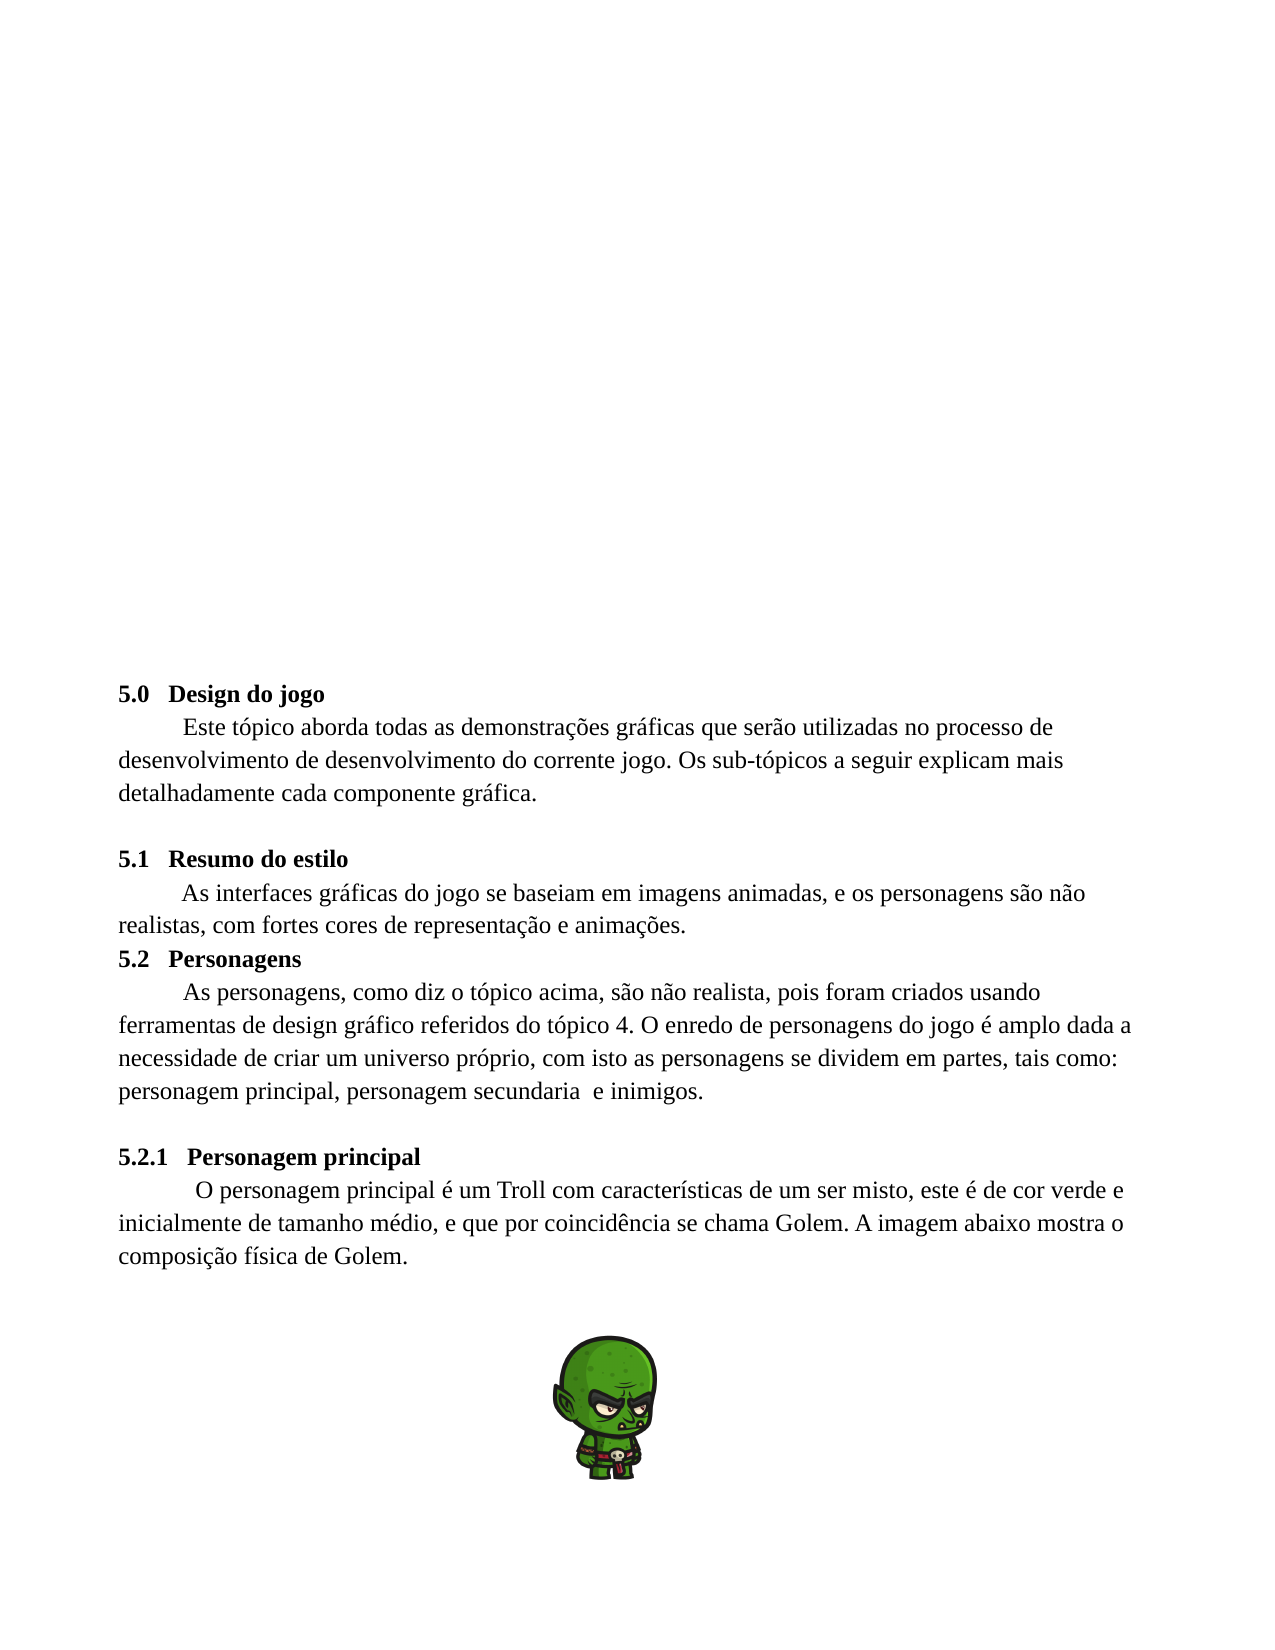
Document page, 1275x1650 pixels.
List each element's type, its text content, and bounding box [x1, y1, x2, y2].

text Este tópico aborda todas as demonstrações gráficas que serão utilizadas no processo de desenvolvimento de desenvolvimento do corrente jogo. Os sub-tópicos a seguir explicam mais detalhadamente cada componente gráfica. [118, 712, 1157, 807]
picture [488, 1273, 736, 1521]
text O personagem principal é um Troll com características de um ser misto, este é de cor verde e inicialmente de tamanho médio, e que por coincidência se chama Golem. A imagem abaixo mostra o composição física de Golem. [118, 1175, 1157, 1269]
text 5.1 Resumo do estilo [118, 844, 1157, 873]
text As personagens, como diz o tópico acima, são não realista, pois foram criados usando ferramentas de design gráfico referidos do tópico 4. O enredo de personagens do jogo é amplo dada a necessidade de criar um universo próprio, com isto as personagens se dividem em partes, tais como: personagem principal, personagem secundaria e inimigos. [118, 977, 1157, 1104]
text As interfaces gráficas do jogo se baseiam em imagens animadas, e os personagens são não realistas, com fortes cores de representação e animações. [118, 878, 1157, 939]
text 5.2.1 Personagem principal [118, 1142, 1157, 1171]
text 5.2 Personagens [118, 944, 1157, 972]
text 5.0 Design do jogo [118, 679, 1157, 708]
